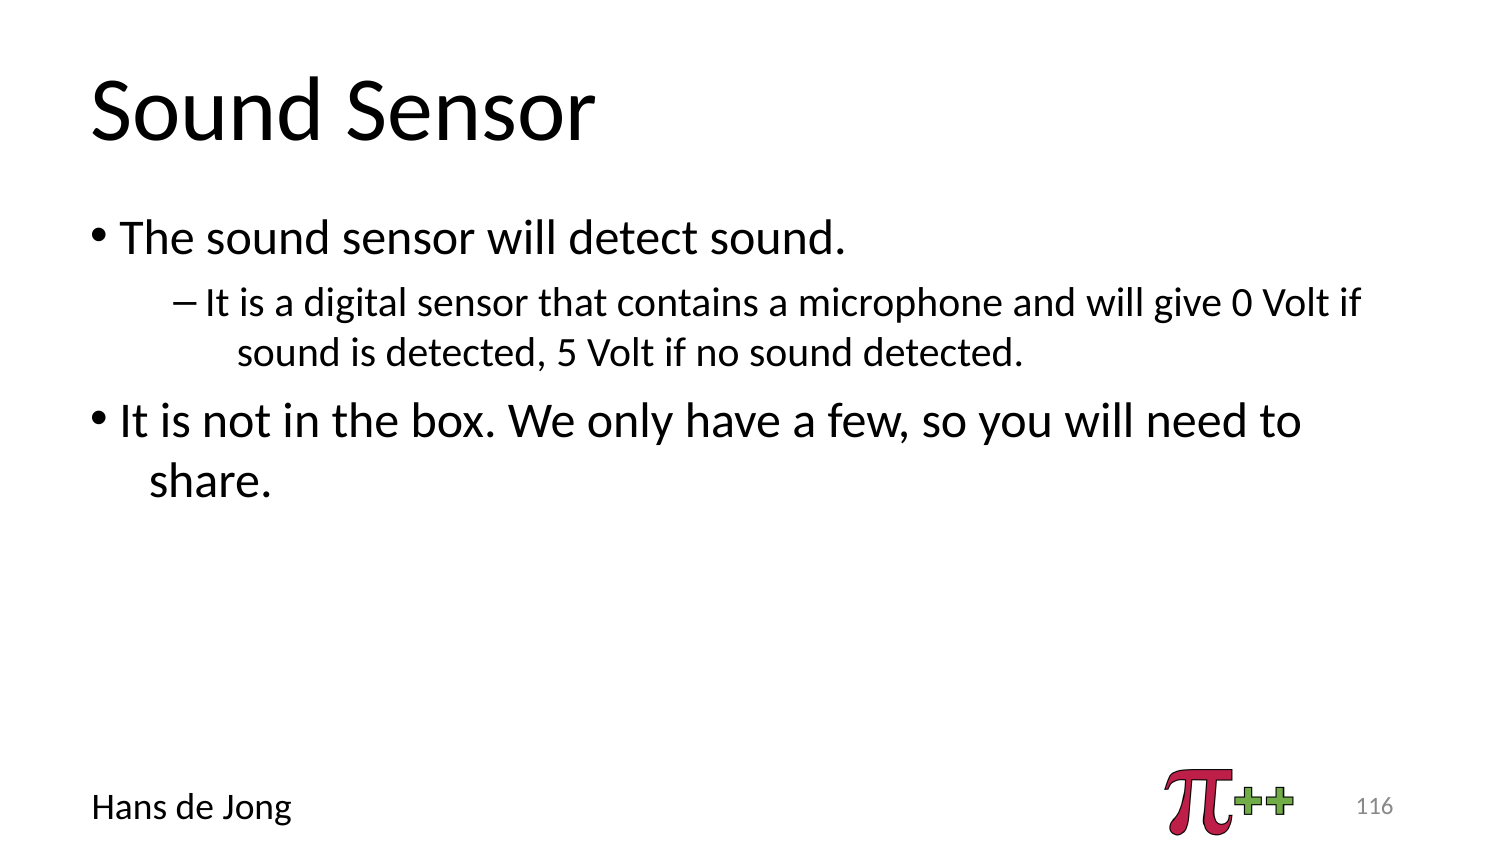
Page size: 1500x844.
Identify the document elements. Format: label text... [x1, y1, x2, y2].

title Sound Sensor [75, 33, 1426, 175]
list The sound sensor will detect sound. It is a digital sensor that contains a microphone and will give 0 Volt if sound is detected, 5 Volt if no sound detected. It is not in the box. We only have a few, so you will need to share. [75, 196, 1426, 754]
text_box 116 [1340, 782, 1426, 827]
